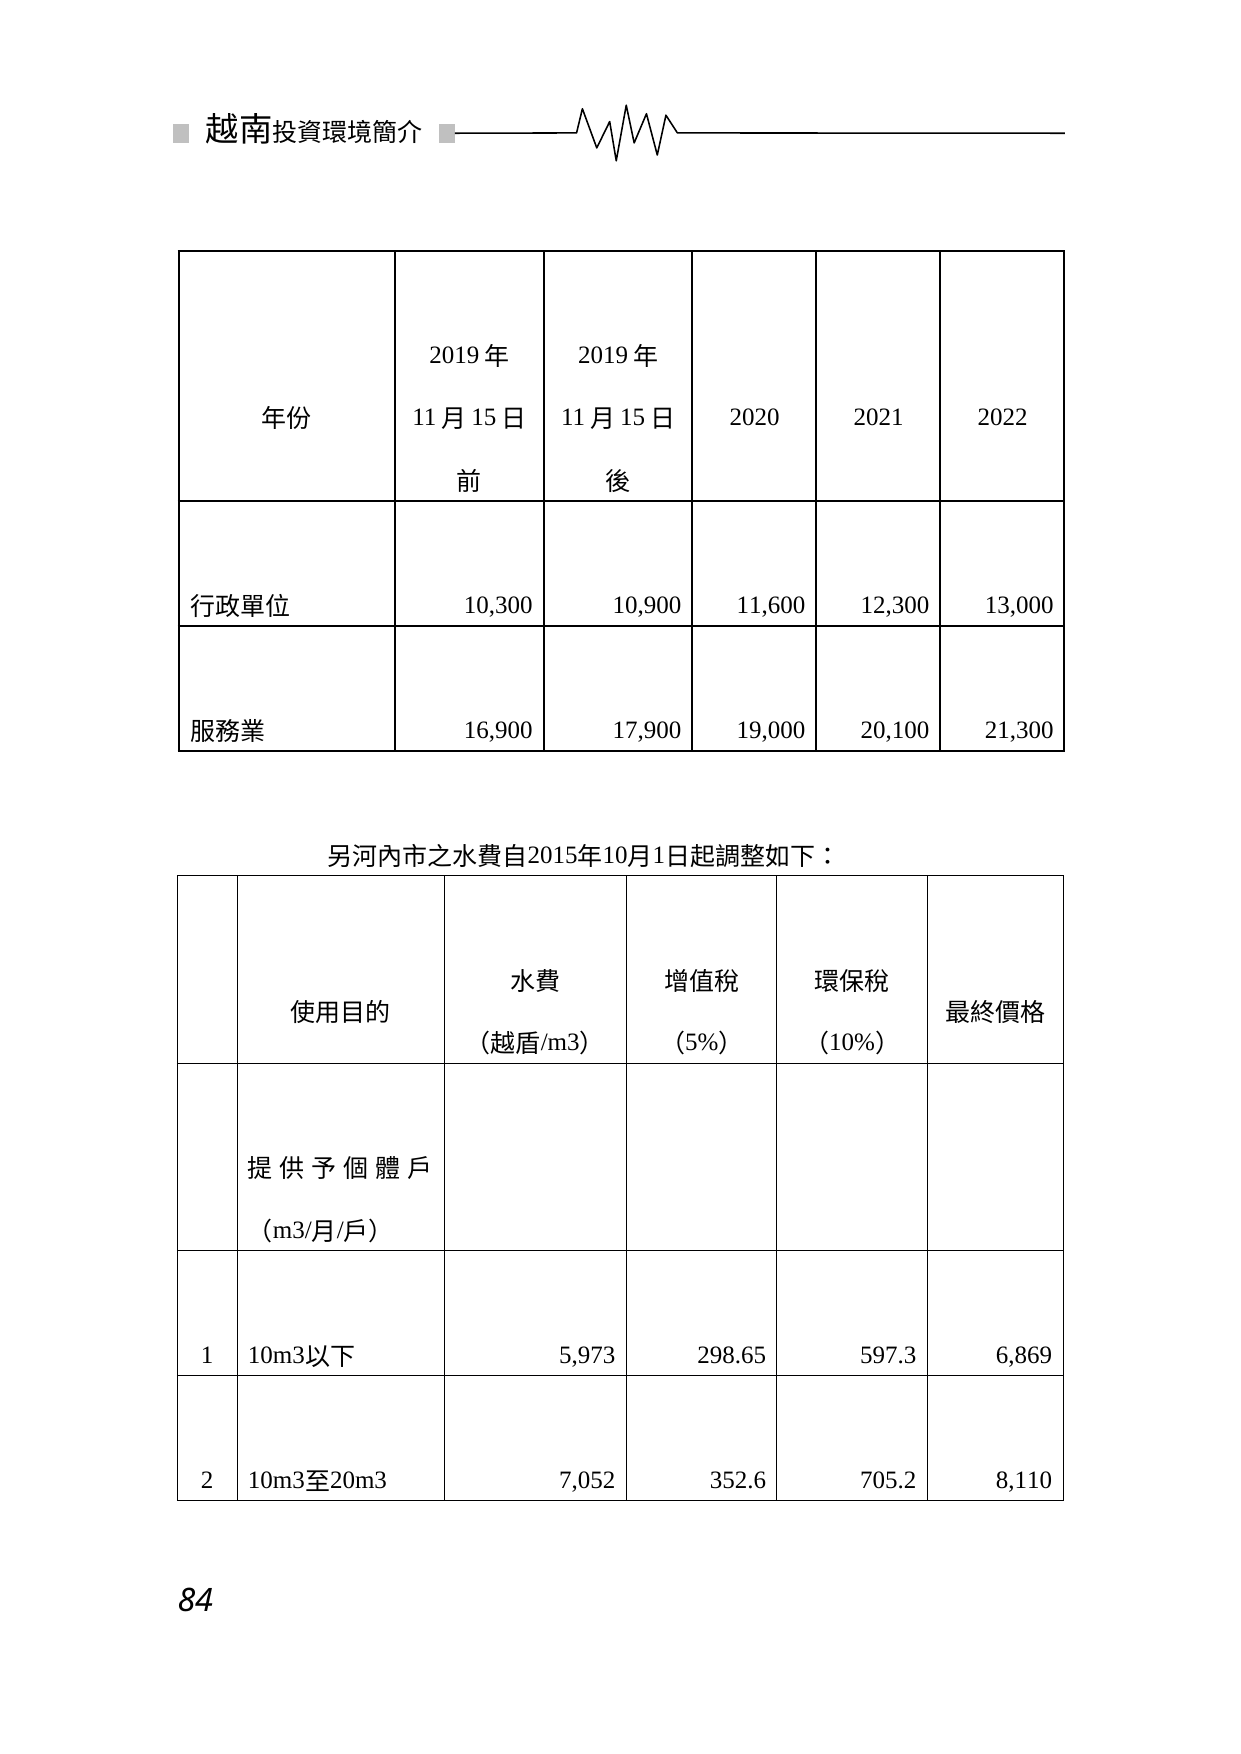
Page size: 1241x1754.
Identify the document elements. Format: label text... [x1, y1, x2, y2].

table_cell 13,000 [941, 502, 1063, 625]
table_cell 17,900 [545, 627, 691, 750]
table_cell 8,110 [928, 1376, 1063, 1500]
table_header 2020 [693, 252, 815, 500]
table_header 2021 [817, 252, 939, 500]
table_cell 10,900 [545, 502, 691, 625]
table_cell 7,052 [445, 1376, 626, 1500]
table_cell 352.6 [627, 1376, 776, 1500]
table_header [178, 876, 237, 1063]
table_cell 10m3以下 [238, 1251, 444, 1375]
table_cell 11,600 [693, 502, 815, 625]
text 另河內市之水費自2015年10月1日起調整如下： [277, 813, 1063, 875]
table_header 使用目的 [238, 876, 444, 1063]
table_header 環保稅（10%） [777, 876, 927, 1063]
table_cell 10,300 [396, 502, 543, 625]
table_cell 5,973 [445, 1251, 626, 1375]
table_header 年份 [180, 252, 394, 500]
table_cell 12,300 [817, 502, 939, 625]
table_cell 2 [178, 1376, 237, 1500]
table_cell 行政單位 [180, 502, 394, 625]
table_header 2019年 11月15日後 [545, 252, 691, 500]
table_header 2019年 11月15日前 [396, 252, 543, 500]
table_cell 6,869 [928, 1251, 1063, 1375]
table_cell 298.65 [627, 1251, 776, 1375]
table_cell 21,300 [941, 627, 1063, 750]
table_header 水費 （越盾/m3） [445, 876, 626, 1063]
table_cell 服務業 [180, 627, 394, 750]
table_cell [627, 1064, 776, 1250]
table_cell 10m3至20m3 [238, 1376, 444, 1500]
table_header 2022 [941, 252, 1063, 500]
table_cell 20,100 [817, 627, 939, 750]
table_header 增值稅（5%） [627, 876, 776, 1063]
table_cell 提供予個體戶（m3/月/戶） [238, 1064, 444, 1250]
table_cell 1 [178, 1251, 237, 1375]
table_cell 16,900 [396, 627, 543, 750]
table_cell 597.3 [777, 1251, 927, 1375]
table_cell 19,000 [693, 627, 815, 750]
table_cell 705.2 [777, 1376, 927, 1500]
table_cell [178, 1064, 237, 1250]
table_cell [928, 1064, 1063, 1250]
table_cell [777, 1064, 927, 1250]
table_header 最終價格 [928, 876, 1063, 1063]
table_cell [445, 1064, 626, 1250]
